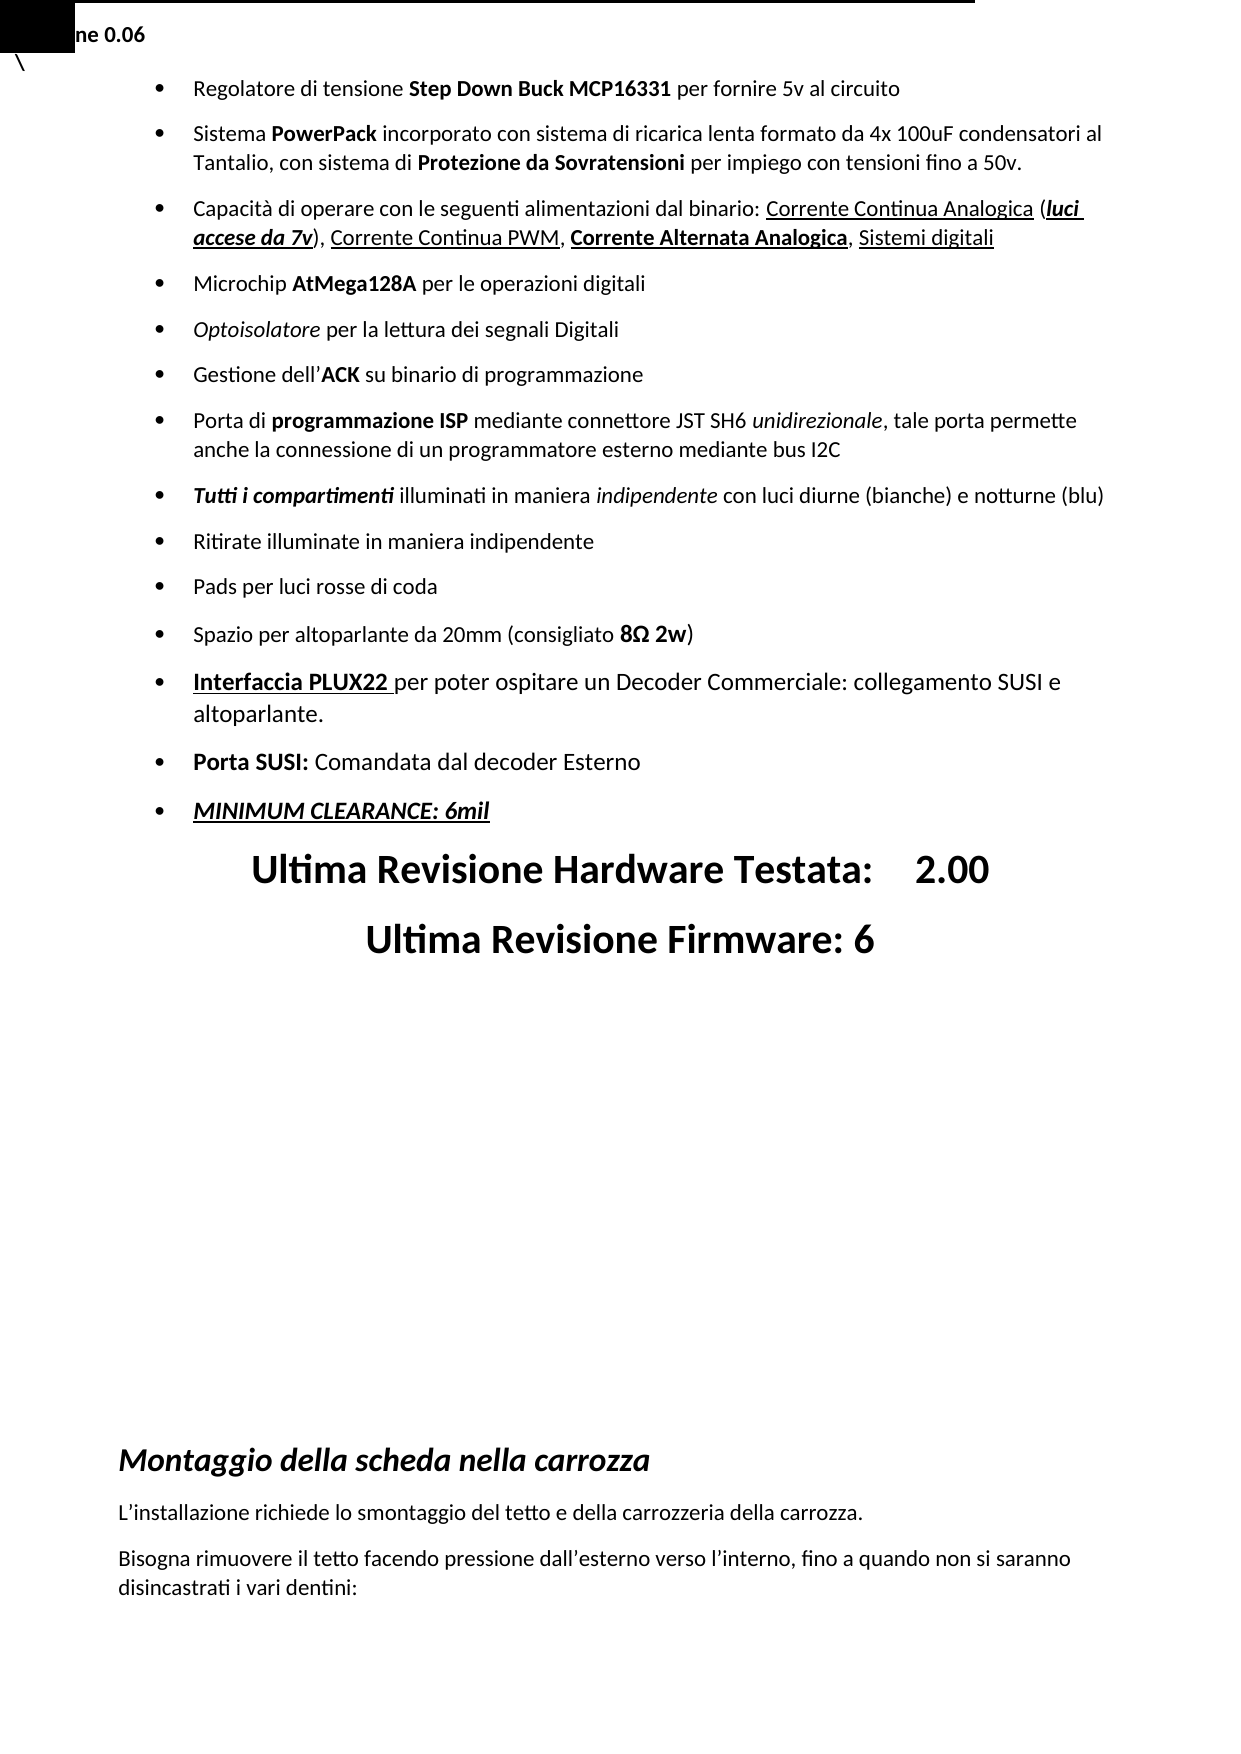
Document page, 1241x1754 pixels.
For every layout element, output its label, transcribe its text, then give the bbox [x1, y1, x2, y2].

list Pads per luci rosse di coda [156, 572, 1122, 601]
text Ultima Revisione Hardware Testata: 2.00 [118, 843, 1122, 894]
list Tutti i compartimenti illuminati in maniera indipendente con luci diurne (bianche) e notturne (blu) [156, 481, 1122, 509]
text Bisogna rimuovere il tetto facendo pressione dall’esterno verso l’interno, fino a quando non si saranno disincastrati i vari dentini: [118, 1544, 1122, 1601]
list Regolatore di tensione Step Down Buck MCP16331 per fornire 5v al circuito [156, 74, 1122, 102]
list Optoisolatore per la lettura dei segnali Digitali [156, 315, 1122, 343]
list Microchip AtMega128A per le operazioni digitali [156, 269, 1122, 297]
list Gestione dell’ACK su binario di programmazione [156, 361, 1122, 388]
list Porta di programmazione ISP mediante connettore JST SH6 unidirezionale, tale porta permette anche la connessione di un programmatore esterno mediante bus I2C [156, 406, 1122, 463]
list Sistema PowerPack incorporato con sistema di ricarica lenta formato da 4x 100uF condensatori al Tantalio, con sistema di Protezione da Sovratensioni per impiego con tensioni fino a 50v. [156, 119, 1122, 177]
list Ritirate illuminate in maniera indipendente [156, 527, 1122, 555]
list Porta SUSI: Comandata dal decoder Esterno [156, 747, 1122, 777]
list MINIMUM CLEARANCE: 6mil [156, 795, 1122, 825]
list Interfaccia PLUX22 per poter ospitare un Decoder Commerciale: collegamento SUSI e altoparlante. [156, 667, 1122, 729]
text Ultima Revisione Firmware: 6 [118, 913, 1122, 963]
list Capacità di operare con le seguenti alimentazioni dal binario: Corrente Continua Analogica (luci accese da 7v), Corrente Continua PWM, Corrente Alternata Analogica, Sistemi digitali [156, 194, 1122, 251]
list Spazio per altoparlante da 20mm (consigliato 8Ω 2w) [156, 618, 1122, 649]
subtitle Montaggio della scheda nella carrozza [118, 1439, 1122, 1480]
text L’installazione richiede lo smontaggio del tetto e della carrozzeria della carrozza. [118, 1498, 1122, 1526]
